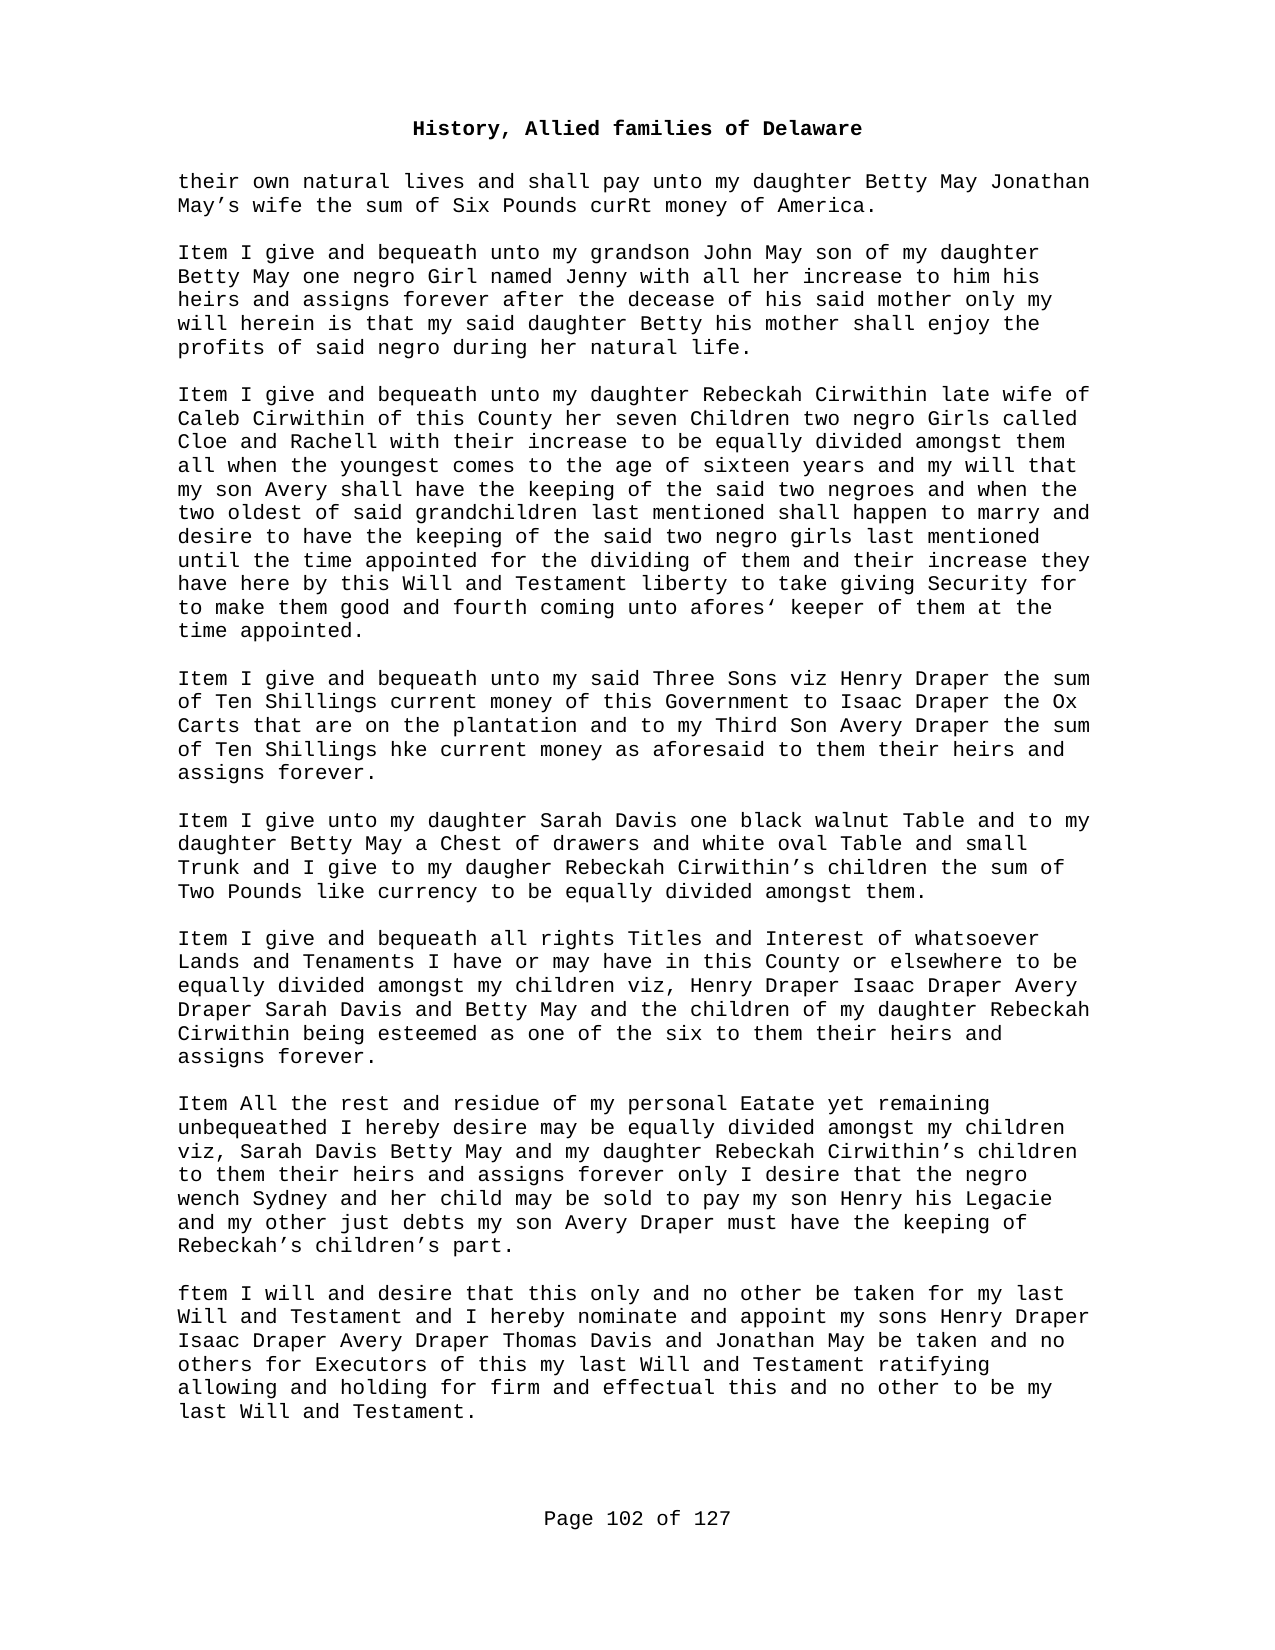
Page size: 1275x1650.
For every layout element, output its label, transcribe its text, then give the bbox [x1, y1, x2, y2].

text Item All the rest and residue of my personal Eatate yet remaining unbequeathed I hereby desire may be equally divided amongst my children viz, Sarah Davis Betty May and my daughter Rebeckah Cirwithin’s children to them their heirs and assigns forever only I desire that the negro wench Sydney and her child may be sold to pay my son Henry his Legacie and my other just debts my son Avery Draper must have the keeping of Rebeckah’s children’s part. [177, 1093, 1098, 1259]
text ftem I will and desire that this only and no other be taken for my last Will and Testament and I hereby nominate and appoint my sons Henry Draper Isaac Draper Avery Draper Thomas Davis and Jonathan May be taken and no others for Executors of this my last Will and Testament ratifying allowing and holding for firm and effectual this and no other to be my last Will and Testament. [177, 1283, 1098, 1424]
text Item I give and bequeath unto my daughter Rebeckah Cirwithin late wife of Caleb Cirwithin of this County her seven Children two negro Girls called Cloe and Rachell with their increase to be equally divided amongst them all when the youngest comes to the age of sixteen years and my will that my son Avery shall have the keeping of the said two negroes and when the two oldest of said grandchildren last mentioned shall happen to marry and desire to have the keeping of the said two negro girls last mentioned until the time appointed for the dividing of them and their increase they have here by this Will and Testament liberty to take giving Security for to make them good and fourth coming unto afores‘ keeper of them at the time appointed. [177, 384, 1098, 644]
text their own natural lives and shall pay unto my daughter Betty May Jonathan May’s wife the sum of Six Pounds curRt money of America. [177, 171, 1098, 218]
text Item I give and bequeath all rights Titles and Interest of whatsoever Lands and Tenaments I have or may have in this County or elsewhere to be equally divided amongst my children viz, Henry Draper Isaac Draper Avery Draper Sarah Davis and Betty May and the children of my daughter Rebeckah Cirwithin being esteemed as one of the six to them their heirs and assigns forever. [177, 928, 1098, 1070]
text Item I give and bequeath unto my said Three Sons viz Henry Draper the sum of Ten Shillings current money of this Government to Isaac Draper the Ox Carts that are on the plantation and to my Third Son Avery Draper the sum of Ten Shillings hke current money as aforesaid to them their heirs and assigns forever. [177, 668, 1098, 786]
text Item I give and bequeath unto my grandson John May son of my daughter Betty May one negro Girl named Jenny with all her increase to him his heirs and assigns forever after the decease of his said mother only my will herein is that my said daughter Betty his mother shall enjoy the profits of said negro during her natural life. [177, 242, 1098, 360]
text Item I give unto my daughter Sarah Davis one black walnut Table and to my daughter Betty May a Chest of drawers and white oval Table and small Trunk and I give to my daugher Rebeckah Cirwithin’s children the sum of Two Pounds like currency to be equally divided amongst them. [177, 810, 1098, 904]
